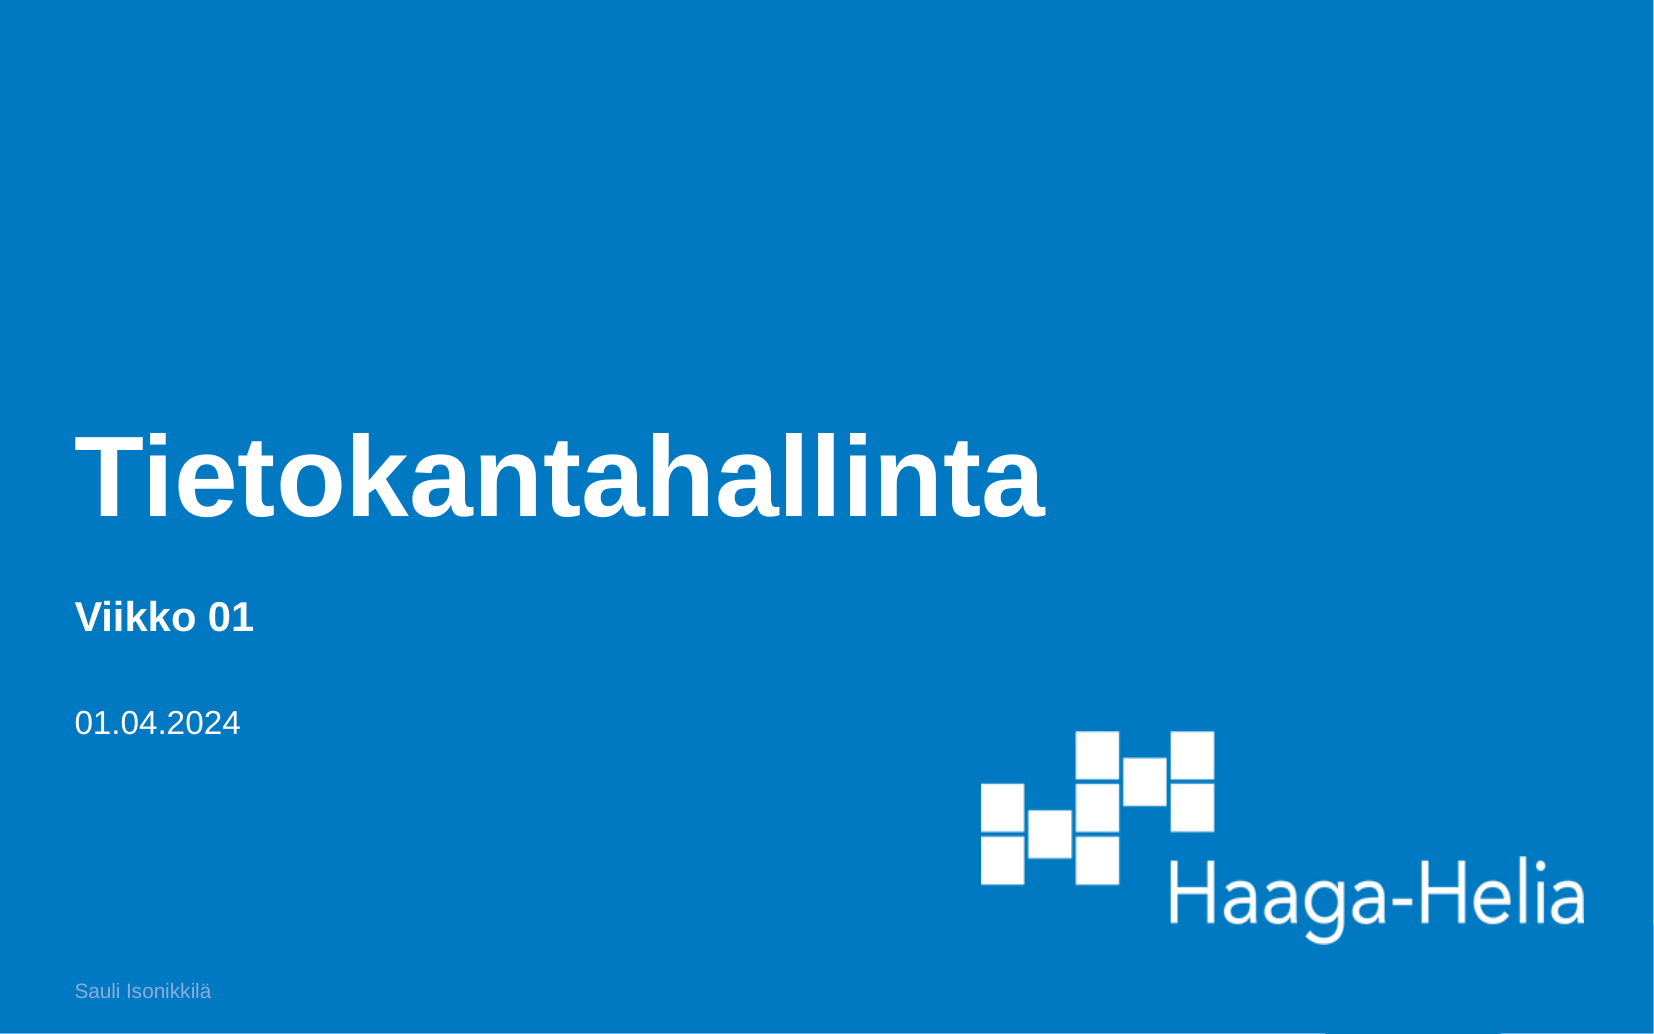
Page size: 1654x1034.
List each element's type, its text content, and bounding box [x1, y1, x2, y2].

picture [981, 731, 1584, 945]
list Viikko 01 [74, 595, 1584, 684]
title Tietokantahallinta [74, 267, 1584, 540]
slide_number 01.04.2024 [74, 685, 486, 741]
footer Sauli Isonikkilä [74, 947, 1326, 1003]
